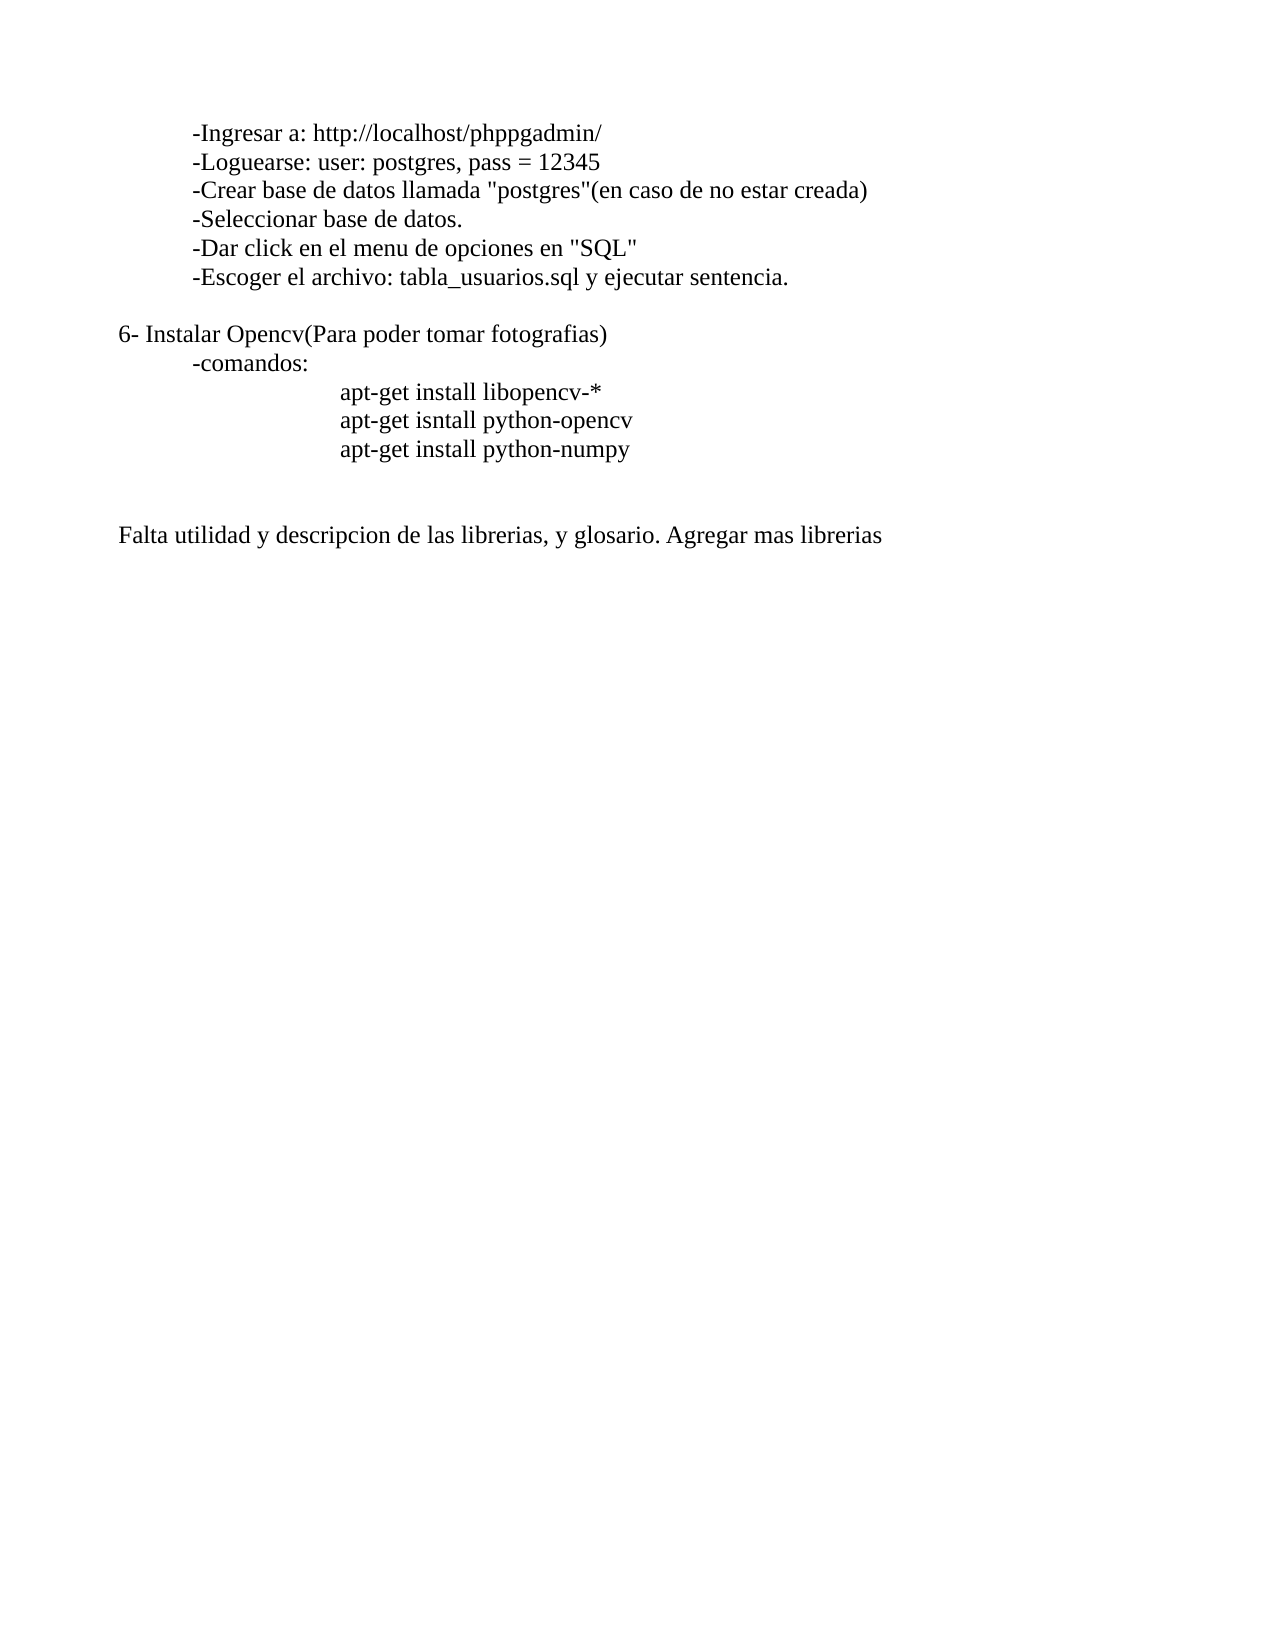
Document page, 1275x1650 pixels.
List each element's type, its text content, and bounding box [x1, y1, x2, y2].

text -Escoger el archivo: tabla_usuarios.sql y ejecutar sentencia. [118, 262, 1157, 291]
text -Ingresar a: http://localhost/phppgadmin/ [118, 118, 1157, 147]
text apt-get install python-numpy [118, 434, 1157, 463]
text -Seleccionar base de datos. [118, 204, 1157, 233]
text -Loguearse: user: postgres, pass = 12345 [118, 147, 1157, 176]
text apt-get isntall python-opencv [118, 406, 1157, 434]
text apt-get install libopencv-* [118, 377, 1157, 406]
text -comandos: [118, 348, 1157, 377]
text Falta utilidad y descripcion de las librerias, y glosario. Agregar mas librerias [118, 521, 1157, 549]
text -Crear base de datos llamada "postgres"(en caso de no estar creada) [118, 176, 1157, 204]
text -Dar click en el menu de opciones en "SQL" [118, 233, 1157, 262]
text 6- Instalar Opencv(Para poder tomar fotografias) [118, 319, 1157, 348]
